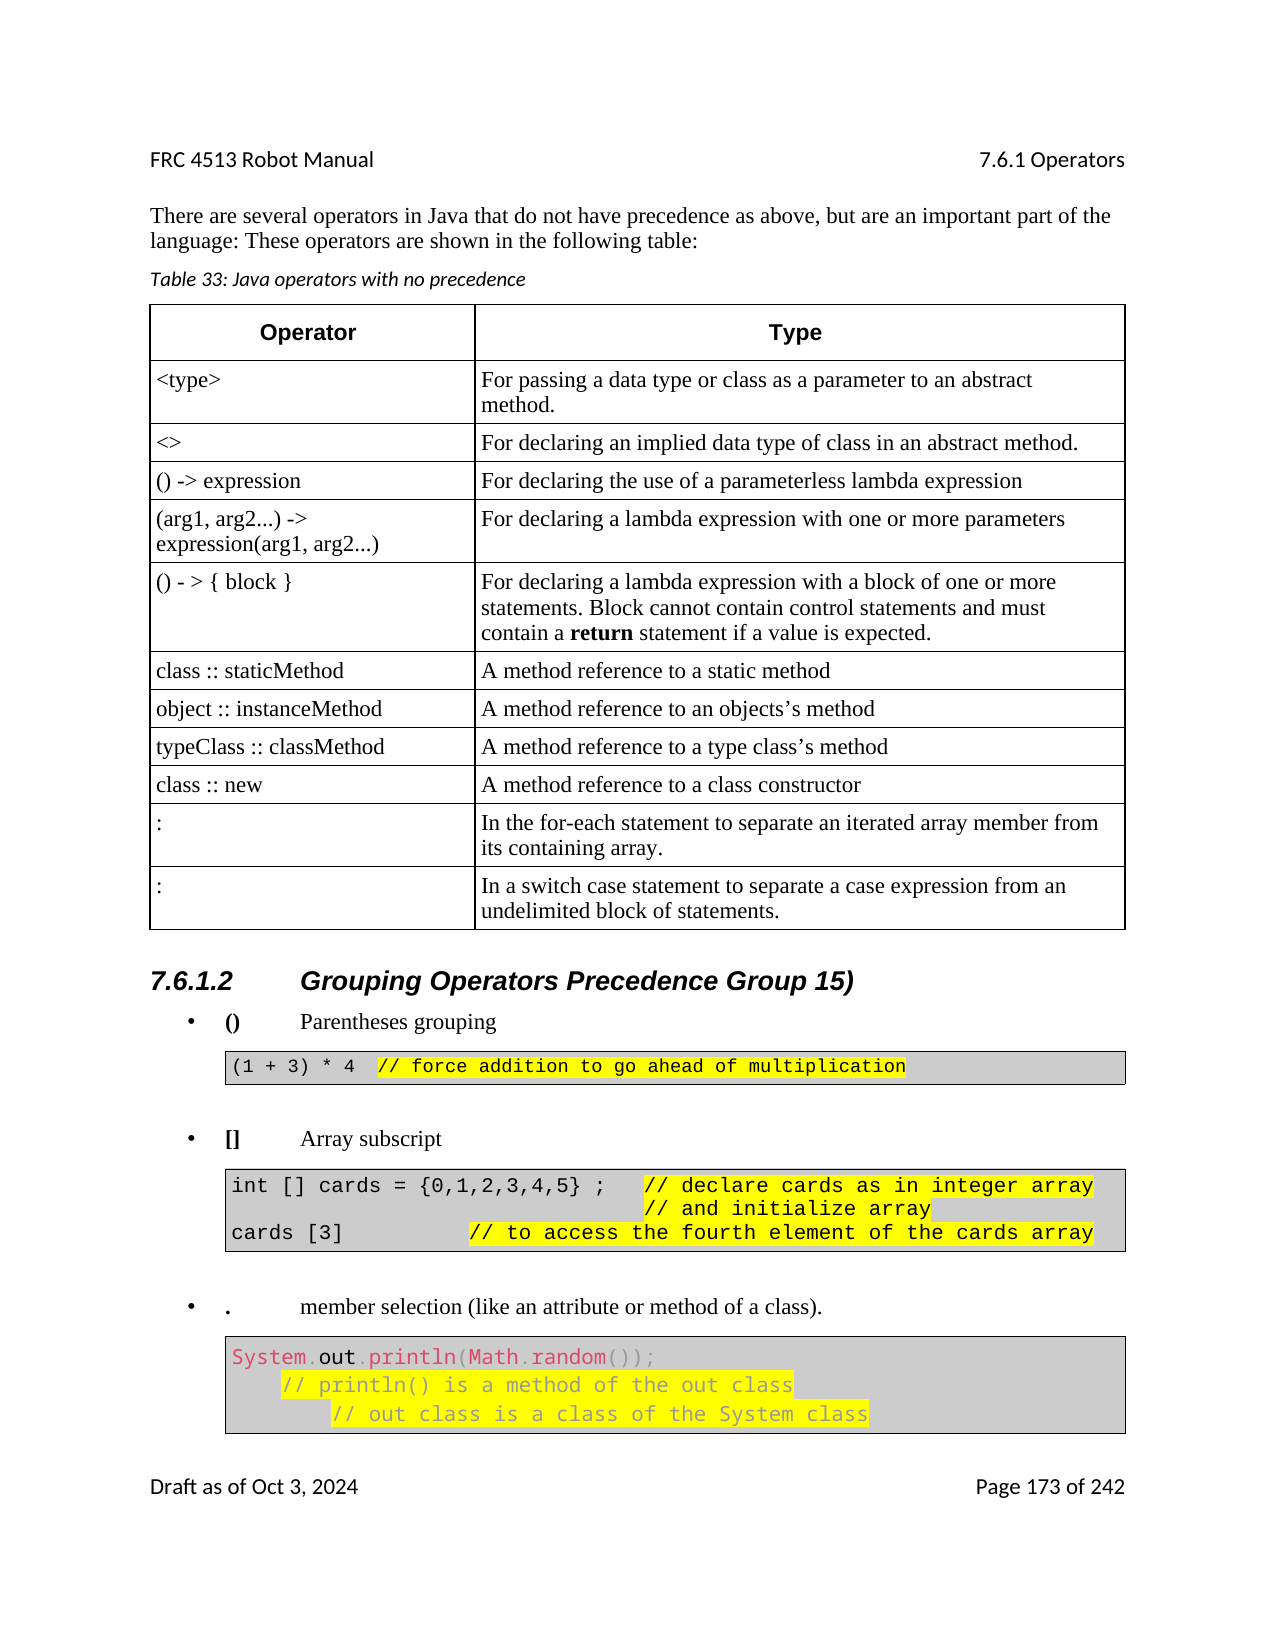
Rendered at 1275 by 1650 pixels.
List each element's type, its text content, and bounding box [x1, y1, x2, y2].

table_cell For declaring an implied data type of class in an abstract method. [476, 424, 1124, 461]
table_cell (arg1, arg2...) -> expression(arg1, arg2...) [151, 500, 474, 562]
table_cell For declaring the use of a parameterless lambda expression [476, 462, 1124, 499]
table_cell A method reference to a static method [476, 652, 1124, 689]
table_cell In a switch case statement to separate a case expression from an undelimited block of statements. [476, 867, 1124, 929]
table_cell class :: staticMethod [151, 652, 474, 689]
table_cell () -> expression [151, 462, 474, 499]
text cards [3] // to access the fourth element of the cards array [226, 1216, 1125, 1251]
table_cell : [151, 804, 474, 866]
table_cell typeClass :: classMethod [151, 728, 474, 765]
table_cell : [151, 867, 474, 929]
text // println() is a method of the out class [226, 1364, 1125, 1393]
list () Parentheses grouping [187, 1009, 1125, 1034]
subtitle Grouping Operators Precedence Group 15) [150, 966, 1125, 996]
table_cell In the for-each statement to separate an iterated array member from its containing array. [476, 804, 1124, 866]
table_cell () - > { block } [151, 563, 474, 651]
list [] Array subscript [187, 1126, 1125, 1152]
text There are several operators in Java that do not have precedence as above, but are an important part of the language: These operators are shown in the following table: [150, 203, 1125, 254]
text // out class is a class of the System class [226, 1393, 1125, 1433]
table_header Operator [151, 305, 474, 360]
table_cell <> [151, 424, 474, 461]
table_header Type [476, 305, 1124, 360]
text Table 33: Java operators with no precedence [150, 270, 1125, 291]
table_cell object :: instanceMethod [151, 690, 474, 727]
table_cell For declaring a lambda expression with one or more parameters [476, 500, 1124, 562]
table_cell A method reference to a type class’s method [476, 728, 1124, 765]
list . member selection (like an attribute or method of a class). [187, 1294, 1125, 1319]
table_cell class :: new [151, 766, 474, 803]
table_cell For passing a data type or class as a parameter to an abstract method. [476, 361, 1124, 423]
table_cell For declaring a lambda expression with a block of one or more statements. Block cannot contain control statements and must contain a return statement if a value is expected. [476, 563, 1124, 651]
table_cell A method reference to an objects’s method [476, 690, 1124, 727]
table_cell A method reference to a class constructor [476, 766, 1124, 803]
text System.out.println(Math.random()); [226, 1337, 1125, 1364]
table_cell <type> [151, 361, 474, 423]
text // and initialize array [226, 1192, 1125, 1216]
text (1 + 3) * 4 // force addition to go ahead of multiplication [226, 1052, 1125, 1084]
text int [] cards = {0,1,2,3,4,5} ; // declare cards as in integer array [226, 1170, 1125, 1192]
